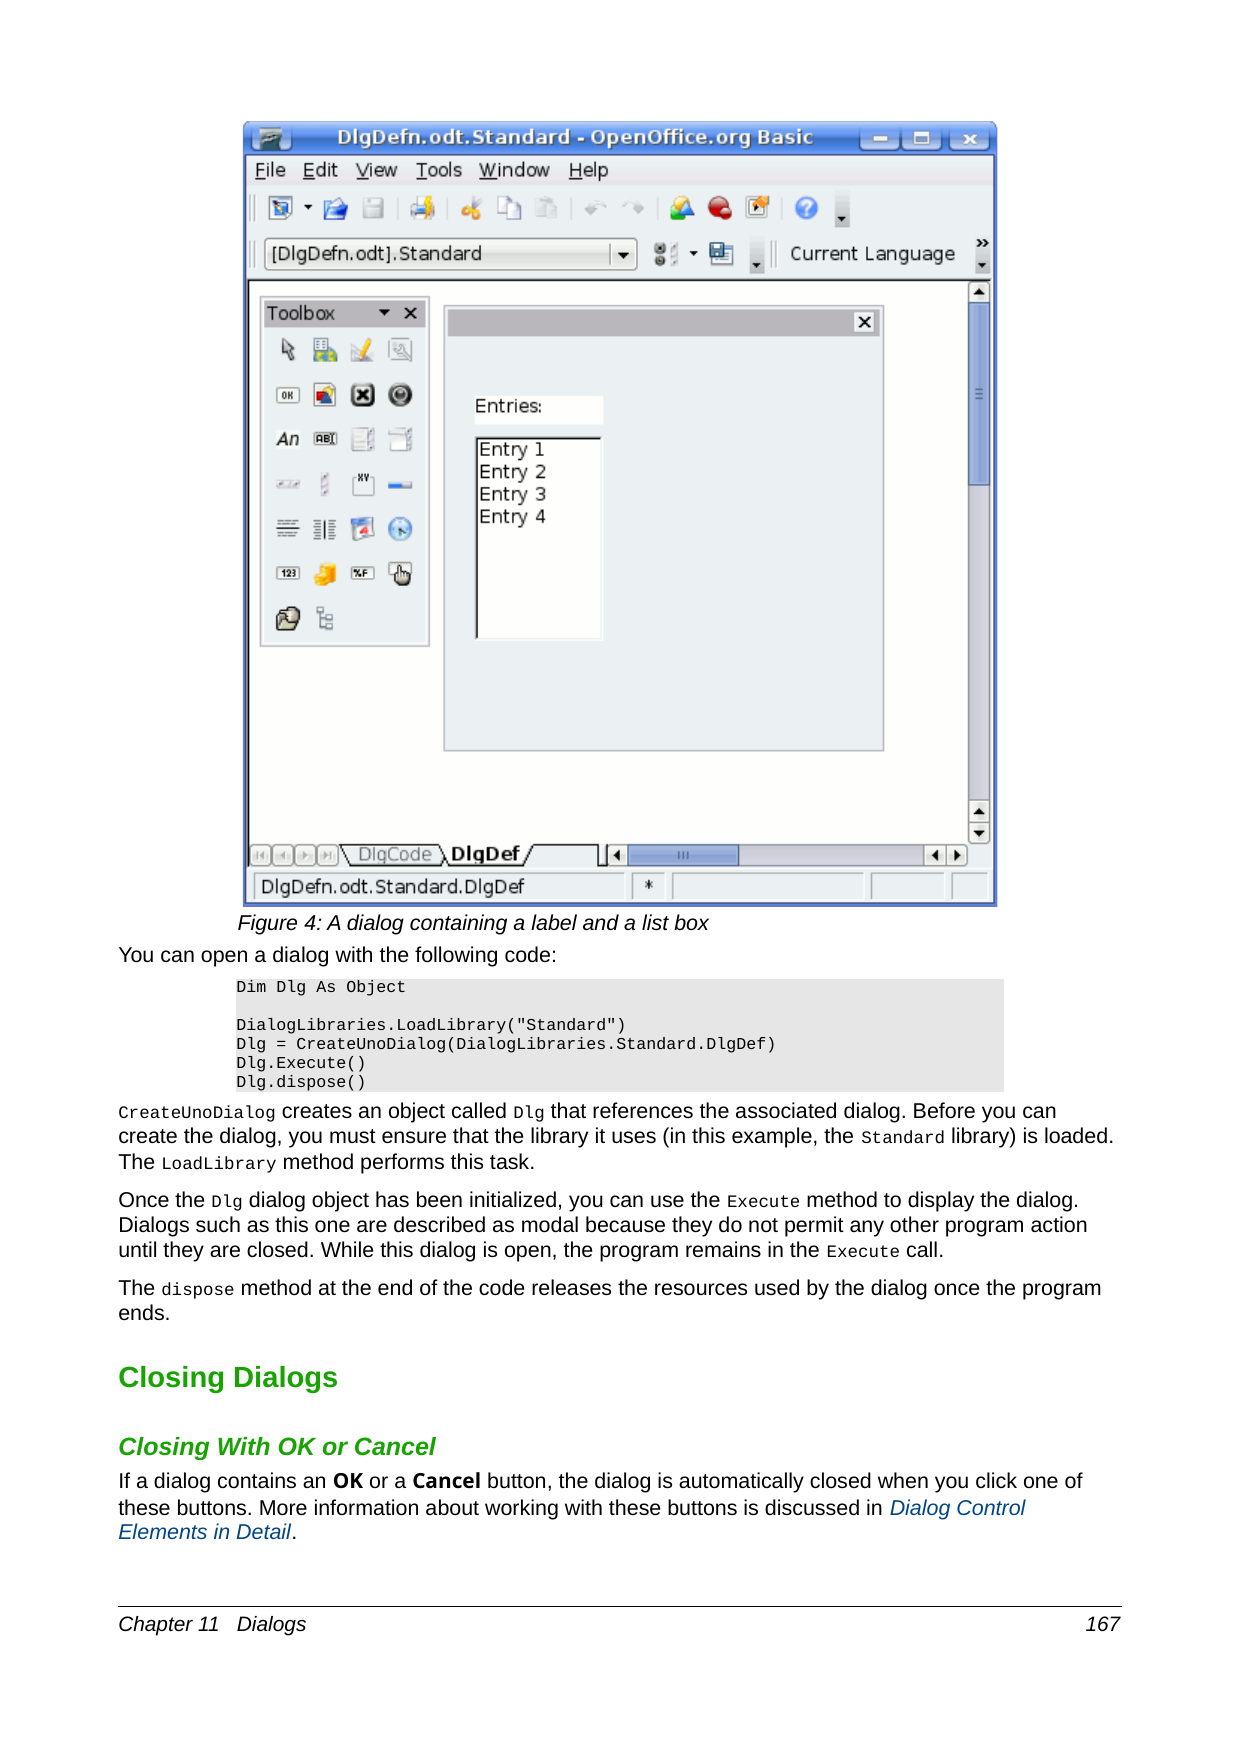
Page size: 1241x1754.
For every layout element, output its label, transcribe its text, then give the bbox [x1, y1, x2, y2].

text Figure 4: A dialog containing a label and a list box [237, 907, 1003, 934]
text If a dialog contains an OK or a Cancel button, the dialog is automatically closed when you click one of these buttons. More information about working with these buttons is discussed in Dialog Control Elements in Detail. [118, 1466, 1122, 1544]
text CreateUnoDialog creates an object called Dlg that references the associated dialog. Before you can create the dialog, you must ensure that the library it uses (in this example, the Standard library) is loaded. The LoadLibrary method performs this task. [118, 1098, 1122, 1174]
text Dim Dlg As Object DialogLibraries.LoadLibrary("Standard") Dlg = CreateUnoDialog(DialogLibraries.Standard.DlgDef) Dlg.Execute() Dlg.dispose() [236, 979, 1004, 1092]
text The dispose method at the end of the code releases the resources used by the dialog once the program ends. [118, 1275, 1122, 1325]
subtitle Closing Dialogs [118, 1361, 1122, 1394]
subtitle Closing With OK or Cancel [118, 1431, 1122, 1460]
picture [242, 121, 998, 907]
text Once the Dlg dialog object has been initialized, you can use the Execute method to display the dialog. Dialogs such as this one are described as modal because they do not permit any other program action until they are closed. While this dialog is open, the program remains in the Execute call. [118, 1187, 1122, 1262]
text You can open a dialog with the following code: [118, 942, 1122, 967]
